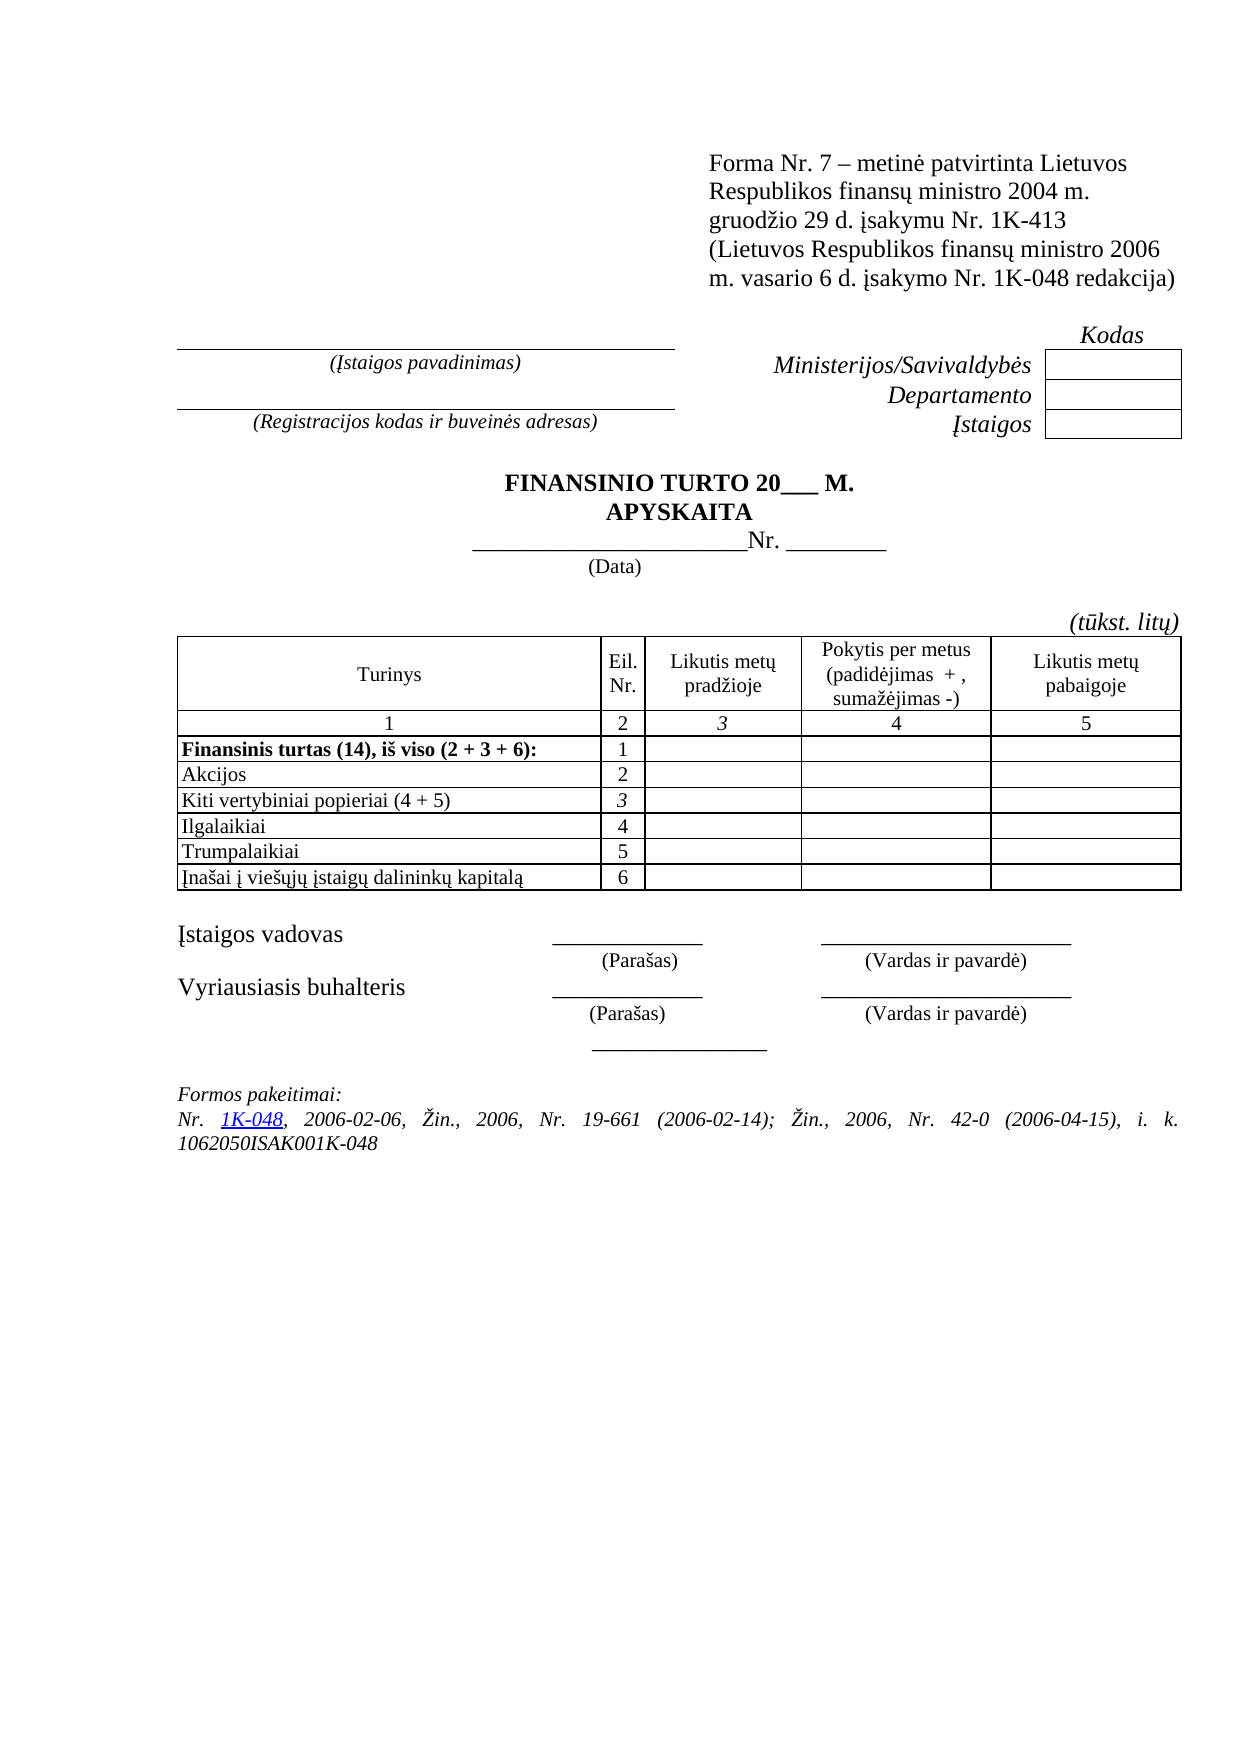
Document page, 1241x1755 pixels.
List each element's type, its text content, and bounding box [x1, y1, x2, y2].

table_cell Ilgalaikiai [178, 814, 600, 838]
table_cell [646, 865, 801, 889]
table_cell [646, 814, 801, 838]
table_cell [1046, 380, 1181, 408]
text FINANSINIO TURTO 20___ M. [177, 468, 1181, 497]
table_cell [802, 788, 990, 812]
text Įstaigos vadovas ____________ ____________________ [177, 919, 1181, 948]
table_cell 5 [602, 839, 644, 863]
table_cell 1 [602, 737, 644, 761]
table_cell 3 [602, 788, 644, 812]
table_cell [992, 737, 1180, 761]
table_cell [177, 379, 675, 408]
table_cell 6 [602, 865, 644, 889]
table_cell Akcijos [178, 762, 600, 786]
table_cell Departamento [675, 379, 1045, 408]
table_header Eil. Nr. [602, 637, 644, 709]
table_cell Kiti vertybiniai popieriai (4 + 5) [178, 788, 600, 812]
table_header Likutis metų pradžioje [646, 637, 801, 709]
table_cell [1046, 410, 1181, 438]
text (Data) [177, 554, 1181, 578]
table_cell 4 [602, 814, 644, 838]
table_header Likutis metų pabaigoje [992, 637, 1180, 709]
text (tūkst. litų) [177, 607, 1181, 636]
table_cell [646, 737, 801, 761]
table_cell [802, 762, 990, 786]
text APYSKAITA [177, 497, 1181, 526]
table_cell [992, 762, 1180, 786]
text ______________ [177, 1025, 1181, 1054]
table_cell [992, 788, 1180, 812]
text Respublikos finansų ministro 2004 m. [177, 176, 1181, 205]
table_cell [802, 737, 990, 761]
table_cell [992, 839, 1180, 863]
table_cell 1 [178, 711, 600, 735]
text gruodžio 29 d. įsakymu Nr. 1K-413 [177, 205, 1181, 234]
table_cell [802, 814, 990, 838]
table_cell (Įstaigos pavadinimas) [177, 350, 675, 379]
table_cell [646, 788, 801, 812]
table_cell [646, 762, 801, 786]
table_cell Įnašai į viešųjų įstaigų dalininkų kapitalą [178, 865, 600, 889]
table_header Pokytis per metus (padidėjimas + , sumažėjimas -) [802, 637, 990, 709]
text Vyriausiasis buhalteris ____________ ____________________ [177, 972, 1181, 1001]
table_cell [1046, 350, 1181, 379]
table_header Kodas [1045, 320, 1181, 349]
text Nr. 1K-048, 2006-02-06, Žin., 2006, Nr. 19-661 (2006-02-14); Žin., 2006, Nr. 42-0 (2006-04-15), i. k. 1062050ISAK001K-048 [177, 1106, 1181, 1154]
table_cell [802, 839, 990, 863]
table_header Turinys [178, 637, 600, 709]
table_cell 2 [602, 711, 644, 735]
table_cell 5 [992, 711, 1180, 735]
table_cell 2 [602, 762, 644, 786]
text (Parašas) (Vardas ir pavardė) [177, 948, 1181, 972]
text Forma Nr. 7 – metinė patvirtinta Lietuvos [177, 148, 1181, 176]
table_cell (Registracijos kodas ir buveinės adresas) [177, 410, 675, 438]
table_cell [646, 839, 801, 863]
table_cell 3 [646, 711, 801, 735]
table_header [675, 320, 1045, 349]
table_cell [992, 814, 1180, 838]
table_cell Trumpalaikiai [178, 839, 600, 863]
table_cell Įstaigos [675, 409, 1045, 438]
text m. vasario 6 d. įsakymo Nr. 1K-048 redakcija) [177, 263, 1181, 291]
table_cell [802, 865, 990, 889]
text (Parašas) (Vardas ir pavardė) [177, 1001, 1181, 1025]
table_cell 4 [802, 711, 990, 735]
text Formos pakeitimai: [177, 1082, 1181, 1106]
table_header [177, 320, 675, 349]
text ______________________Nr. ________ [177, 526, 1181, 554]
text (Lietuvos Respublikos finansų ministro 2006 [177, 234, 1181, 263]
table_cell [992, 865, 1180, 889]
table_cell Ministerijos/Savivaldybės [675, 349, 1045, 379]
table_cell Finansinis turtas (14), iš viso (2 + 3 + 6): [178, 737, 600, 761]
